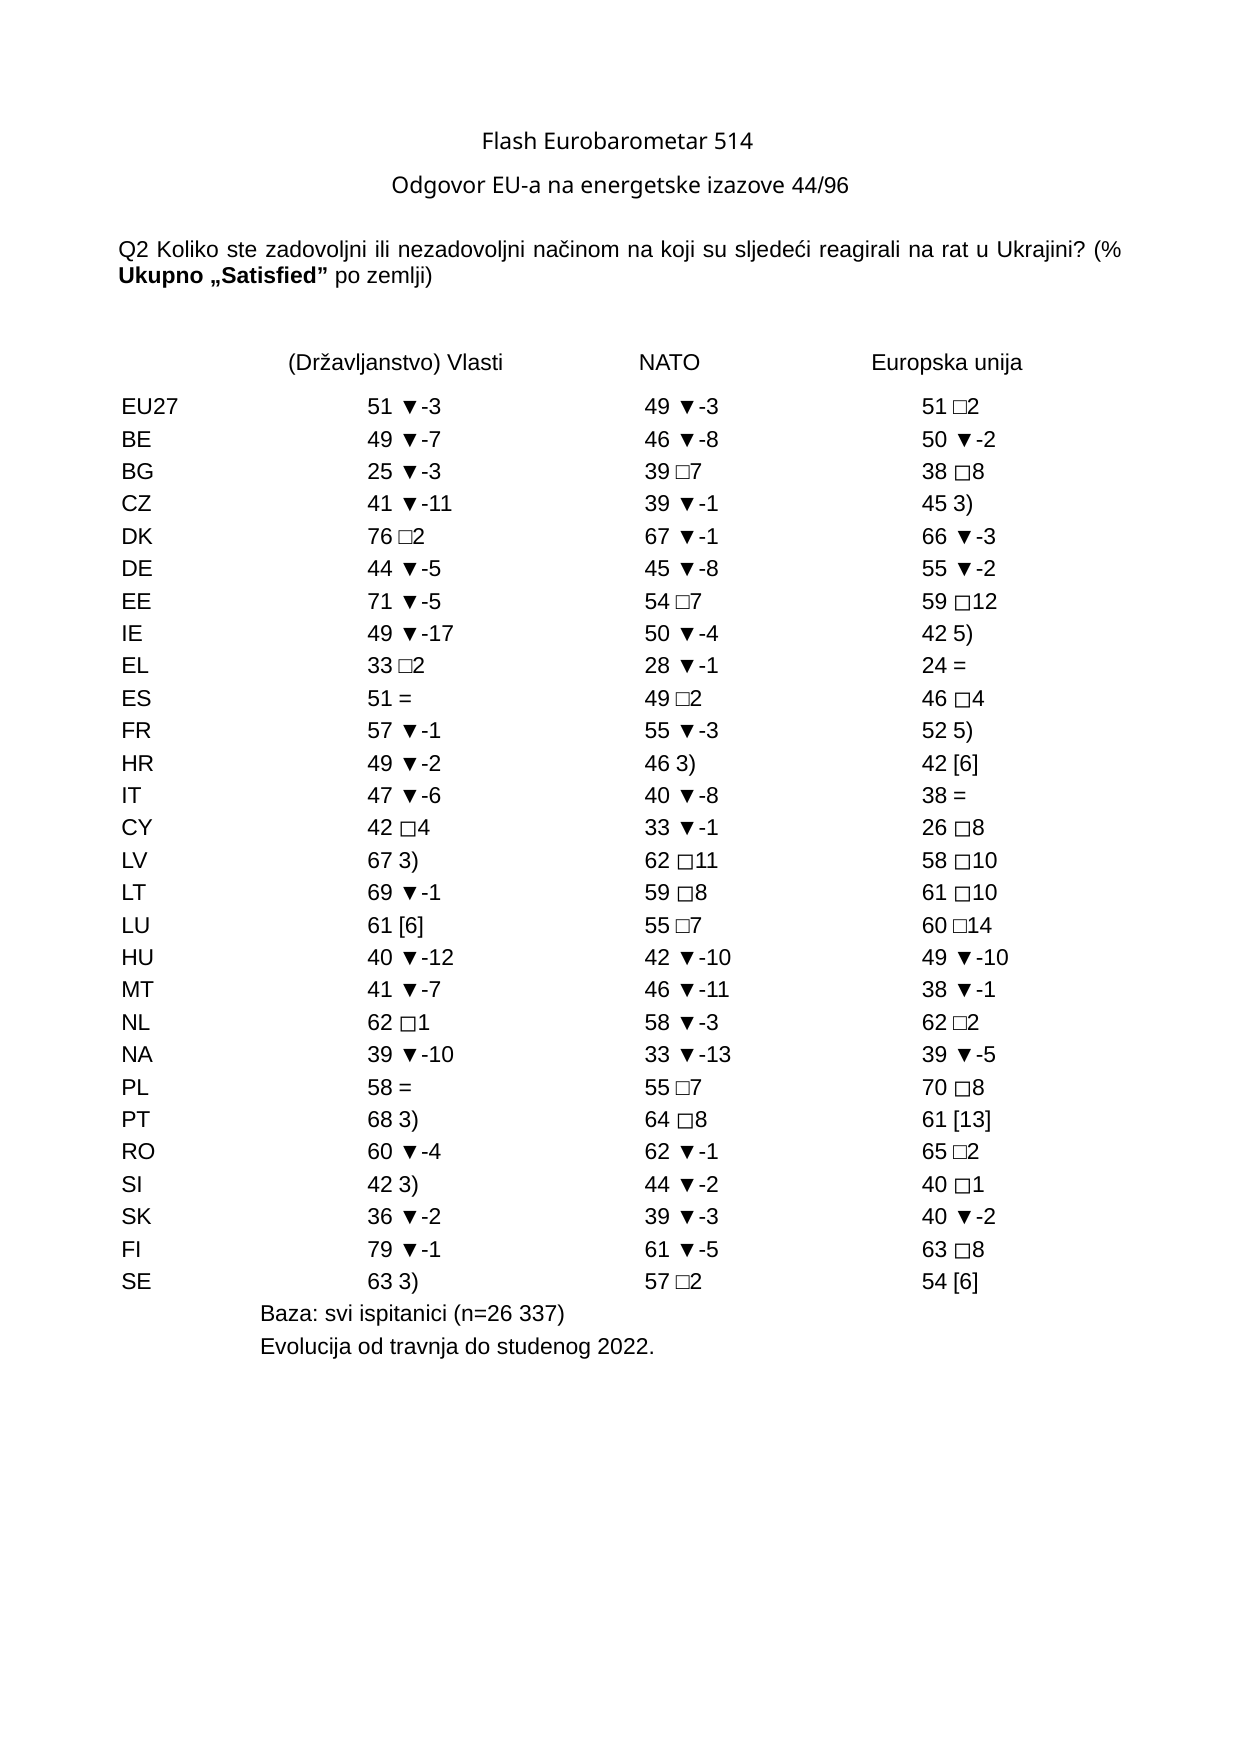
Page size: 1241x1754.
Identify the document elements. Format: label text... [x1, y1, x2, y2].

table_cell □7 [673, 455, 811, 487]
table_cell □7 [673, 909, 811, 941]
table_cell 3) [395, 844, 534, 876]
table_cell 42 [811, 617, 950, 649]
table_cell 36 [257, 1200, 395, 1232]
table_cell □2 [950, 390, 1089, 423]
table_cell 49 [534, 682, 673, 714]
table_cell PL [118, 1071, 257, 1103]
table_cell HR [118, 747, 257, 779]
table_cell ▼-3 [395, 455, 534, 487]
table_cell 46 [534, 973, 673, 1006]
table_cell 38 [811, 973, 950, 1006]
table_cell = [395, 1071, 534, 1103]
table_cell 24 [811, 649, 950, 682]
table_cell 3) [950, 488, 1089, 520]
table_cell CY [118, 811, 257, 844]
table_cell ◻10 [950, 876, 1089, 908]
table_cell DE [118, 552, 257, 584]
table_cell 42 [811, 747, 950, 779]
table_cell ▼-6 [395, 779, 534, 811]
table_cell ▼-5 [950, 1038, 1089, 1071]
table_cell 60 [257, 1135, 395, 1168]
table_cell = [950, 779, 1089, 811]
table_cell 54 [534, 585, 673, 617]
table_cell 67 [257, 844, 395, 876]
table_cell 3) [673, 747, 811, 779]
table_cell = [395, 682, 534, 714]
table_cell 61 [811, 1103, 950, 1135]
table_cell ▼-8 [673, 552, 811, 584]
table_cell ◻4 [950, 682, 1089, 714]
table_cell ◻12 [950, 585, 1089, 617]
table_cell ▼-3 [673, 390, 811, 423]
table_cell 49 [534, 390, 673, 423]
table_cell 65 [811, 1135, 950, 1168]
table_cell ▼-11 [395, 488, 534, 520]
table_cell □7 [673, 1071, 811, 1103]
table_cell 51 [257, 682, 395, 714]
table_cell ▼-3 [950, 520, 1089, 552]
table_cell [6] [950, 747, 1089, 779]
table_cell □2 [950, 1135, 1089, 1168]
table_cell 55 [534, 1071, 673, 1103]
table_cell 49 [257, 423, 395, 455]
table_cell 41 [257, 973, 395, 1006]
table_cell ▼-13 [673, 1038, 811, 1071]
table_cell 40 [534, 779, 673, 811]
table_cell [118, 1330, 257, 1362]
table_cell 59 [811, 585, 950, 617]
table_cell 60 [811, 909, 950, 941]
table_cell 38 [811, 779, 950, 811]
table_cell ◻8 [950, 1071, 1089, 1103]
table_cell [950, 1330, 1089, 1362]
table_cell 57 [257, 714, 395, 747]
table_cell 28 [534, 649, 673, 682]
table_cell 49 [811, 941, 950, 973]
table_cell EE [118, 585, 257, 617]
table_cell ◻8 [673, 876, 811, 908]
table_cell 38 [811, 455, 950, 487]
table_cell ▼-2 [950, 552, 1089, 584]
table_cell 79 [257, 1233, 395, 1265]
table_cell SI [118, 1168, 257, 1200]
table_cell ▼-3 [395, 390, 534, 423]
table_cell 63 [257, 1265, 395, 1297]
table_cell ◻1 [395, 1006, 534, 1038]
table_cell 44 [534, 1168, 673, 1200]
table_cell 57 [534, 1265, 673, 1297]
table_cell 25 [257, 455, 395, 487]
table_cell BG [118, 455, 257, 487]
table_cell ◻8 [673, 1103, 811, 1135]
table_cell 58 [534, 1006, 673, 1038]
table_cell ▼-3 [673, 714, 811, 747]
table_cell □2 [395, 649, 534, 682]
table_cell [811, 1330, 950, 1362]
table_header Europska unija [811, 334, 1089, 390]
table_cell 50 [811, 423, 950, 455]
table_cell ▼-1 [395, 714, 534, 747]
table_cell □2 [673, 1265, 811, 1297]
table_cell 68 [257, 1103, 395, 1135]
table_cell 41 [257, 488, 395, 520]
table_cell ▼-1 [673, 649, 811, 682]
table_cell [950, 1297, 1089, 1330]
table_cell LU [118, 909, 257, 941]
table_cell □2 [395, 520, 534, 552]
table_cell 5) [950, 714, 1089, 747]
table_header [118, 334, 257, 390]
table_cell ▼-7 [395, 973, 534, 1006]
table_cell ▼-1 [673, 1135, 811, 1168]
table_cell ▼-1 [673, 520, 811, 552]
table_cell 42 [257, 811, 395, 844]
table_cell FI [118, 1233, 257, 1265]
table_cell 55 [534, 714, 673, 747]
table_cell ◻11 [673, 844, 811, 876]
text Q2 Koliko ste zadovoljni ili nezadovoljni načinom na koji su sljedeći reagirali na rat u Ukrajini? (% Ukupno „Satisfied” po zemlji) [118, 236, 1122, 289]
table_cell ▼-11 [673, 973, 811, 1006]
table_cell ES [118, 682, 257, 714]
table_cell ▼-8 [673, 779, 811, 811]
table_cell 62 [534, 1135, 673, 1168]
table_cell 33 [534, 811, 673, 844]
table_cell 40 [811, 1200, 950, 1232]
table_cell 42 [257, 1168, 395, 1200]
table_cell ▼-17 [395, 617, 534, 649]
table_cell 70 [811, 1071, 950, 1103]
table_cell 64 [534, 1103, 673, 1135]
table_cell ▼-2 [673, 1168, 811, 1200]
table_cell = [950, 649, 1089, 682]
table_cell 44 [257, 552, 395, 584]
table_cell 76 [257, 520, 395, 552]
table_cell 39 [534, 488, 673, 520]
table_cell ▼-2 [395, 747, 534, 779]
table_cell 55 [811, 552, 950, 584]
table_cell EU27 [118, 390, 257, 423]
table_cell 46 [534, 423, 673, 455]
table_cell 5) [950, 617, 1089, 649]
table_cell 61 [257, 909, 395, 941]
table_cell 33 [257, 649, 395, 682]
table_cell ◻8 [950, 1233, 1089, 1265]
table_cell 63 [811, 1233, 950, 1265]
table_cell 50 [534, 617, 673, 649]
table_cell 45 [811, 488, 950, 520]
table_cell ▼-2 [395, 1200, 534, 1232]
table_cell 45 [534, 552, 673, 584]
table_cell ▼-1 [395, 876, 534, 908]
table_cell 62 [257, 1006, 395, 1038]
table_cell 42 [534, 941, 673, 973]
table_cell ◻10 [950, 844, 1089, 876]
table_cell 51 [257, 390, 395, 423]
table_cell 62 [811, 1006, 950, 1038]
table_cell IE [118, 617, 257, 649]
table_cell 3) [395, 1265, 534, 1297]
table_cell 47 [257, 779, 395, 811]
table_cell □7 [673, 585, 811, 617]
table_cell ▼-1 [673, 488, 811, 520]
table_cell ▼-12 [395, 941, 534, 973]
table_cell 40 [257, 941, 395, 973]
table_cell 66 [811, 520, 950, 552]
table_cell 69 [257, 876, 395, 908]
table_cell □2 [673, 682, 811, 714]
table_cell ▼-8 [673, 423, 811, 455]
table_cell ▼-3 [673, 1006, 811, 1038]
table_cell BE [118, 423, 257, 455]
table_cell 26 [811, 811, 950, 844]
table_cell ▼-5 [395, 585, 534, 617]
table_cell 61 [534, 1233, 673, 1265]
table_cell [13] [950, 1103, 1089, 1135]
table_cell ▼-2 [950, 423, 1089, 455]
table_cell ▼-7 [395, 423, 534, 455]
table_cell 59 [534, 876, 673, 908]
table_cell PT [118, 1103, 257, 1135]
table_cell 46 [534, 747, 673, 779]
table_cell FR [118, 714, 257, 747]
table_cell ▼-2 [950, 1200, 1089, 1232]
table_cell ▼-1 [395, 1233, 534, 1265]
table_cell ▼-10 [673, 941, 811, 973]
table_cell 51 [811, 390, 950, 423]
table_cell ▼-5 [395, 552, 534, 584]
table_cell [118, 1297, 257, 1330]
table_cell ◻1 [950, 1168, 1089, 1200]
table_cell □2 [950, 1006, 1089, 1038]
table_cell MT [118, 973, 257, 1006]
table_cell 58 [257, 1071, 395, 1103]
table_cell SE [118, 1265, 257, 1297]
table_cell IT [118, 779, 257, 811]
table_cell HU [118, 941, 257, 973]
table_cell NA [118, 1038, 257, 1071]
table_cell 71 [257, 585, 395, 617]
table_cell CZ [118, 488, 257, 520]
table_cell 3) [395, 1103, 534, 1135]
table_cell ▼-10 [950, 941, 1089, 973]
table_cell ▼-1 [673, 811, 811, 844]
table_cell Baza: svi ispitanici (n=26 337) [257, 1297, 811, 1330]
table_cell 40 [811, 1168, 950, 1200]
table_cell NL [118, 1006, 257, 1038]
table_cell ▼-4 [395, 1135, 534, 1168]
table_cell [6] [395, 909, 534, 941]
table_cell 33 [534, 1038, 673, 1071]
table_cell DK [118, 520, 257, 552]
table_cell RO [118, 1135, 257, 1168]
table_cell ▼-3 [673, 1200, 811, 1232]
table_header NATO [534, 334, 811, 390]
table_cell 67 [534, 520, 673, 552]
table_cell ▼-10 [395, 1038, 534, 1071]
table_cell 49 [257, 617, 395, 649]
table_cell 61 [811, 876, 950, 908]
table_cell 52 [811, 714, 950, 747]
table_cell 55 [534, 909, 673, 941]
table_cell 39 [534, 455, 673, 487]
table_cell [811, 1297, 950, 1330]
table_cell 39 [257, 1038, 395, 1071]
table_cell 58 [811, 844, 950, 876]
table_cell 54 [811, 1265, 950, 1297]
table_cell 46 [811, 682, 950, 714]
table_cell ◻8 [950, 455, 1089, 487]
table_cell 62 [534, 844, 673, 876]
table_cell □14 [950, 909, 1089, 941]
table_cell ◻4 [395, 811, 534, 844]
table_cell 39 [534, 1200, 673, 1232]
table_cell ▼-5 [673, 1233, 811, 1265]
table_cell [6] [950, 1265, 1089, 1297]
table_cell ▼-4 [673, 617, 811, 649]
table_cell ▼-1 [950, 973, 1089, 1006]
table_cell 3) [395, 1168, 534, 1200]
table_cell SK [118, 1200, 257, 1232]
table_cell 49 [257, 747, 395, 779]
table_cell 39 [811, 1038, 950, 1071]
table_cell ◻8 [950, 811, 1089, 844]
table_header (Državljanstvo) Vlasti [257, 334, 534, 390]
table_cell LV [118, 844, 257, 876]
table_cell LT [118, 876, 257, 908]
table_cell EL [118, 649, 257, 682]
table_cell Evolucija od travnja do studenog 2022. [257, 1330, 811, 1362]
